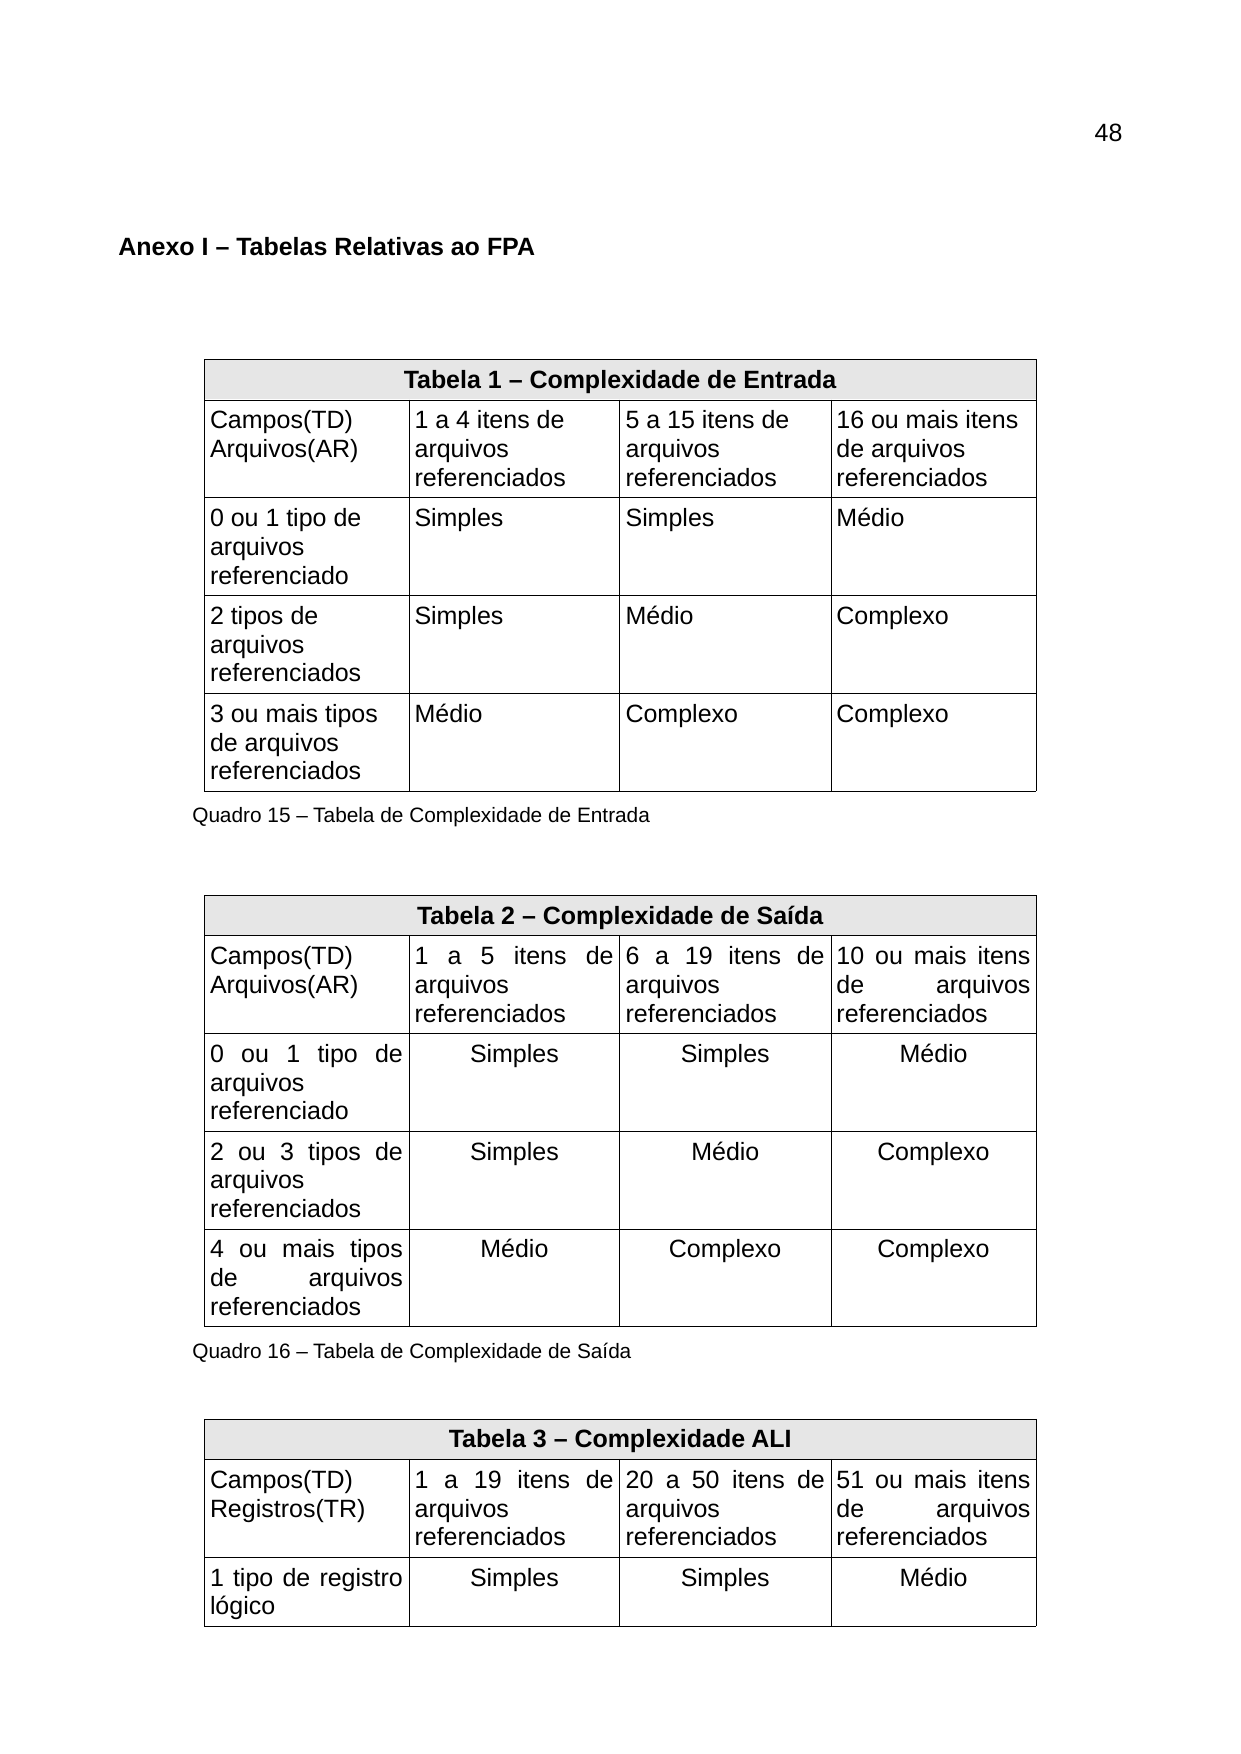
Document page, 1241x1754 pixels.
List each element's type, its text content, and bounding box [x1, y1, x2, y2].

table_cell Complexo [832, 694, 1036, 791]
table_cell Simples [620, 1558, 831, 1626]
table_cell Médio [620, 1132, 831, 1229]
table_cell Complexo [832, 1230, 1036, 1326]
table_cell Complexo [620, 694, 831, 791]
table_cell Médio [832, 1558, 1036, 1626]
table_cell 1 tipo de registro lógico [205, 1558, 409, 1626]
table_cell Médio [410, 1230, 619, 1326]
subtitle Anexo I – Tabelas Relativas ao FPA [118, 232, 1122, 260]
table_cell Simples [410, 596, 619, 693]
table_header Tabela 1 – Complexidade de Entrada [205, 360, 1036, 399]
table_cell Campos(TD) Registros(TR) [205, 1460, 409, 1557]
text Quadro 15 – Tabela de Complexidade de Entrada [118, 803, 1122, 827]
table_cell 5 a 15 itens de arquivos referenciados [620, 401, 831, 497]
table_cell 3 ou mais tipos de arquivos referenciados [205, 694, 409, 791]
table_cell 2 tipos de arquivos referenciados [205, 596, 409, 693]
table_cell Complexo [620, 1230, 831, 1326]
table_cell 51 ou mais itens de arquivos referenciados [832, 1460, 1036, 1557]
table_cell 6 a 19 itens de arquivos referenciados [620, 936, 831, 1033]
table_cell 10 ou mais itens de arquivos referenciados [832, 936, 1036, 1033]
table_cell Simples [620, 1034, 831, 1131]
table_cell 0 ou 1 tipo de arquivos referenciado [205, 498, 409, 595]
table_header Tabela 3 – Complexidade ALI [205, 1420, 1036, 1459]
table_cell Médio [832, 498, 1036, 595]
table_cell 4 ou mais tipos de arquivos referenciados [205, 1230, 409, 1326]
table_cell Médio [832, 1034, 1036, 1131]
table_cell Complexo [832, 596, 1036, 693]
table_cell Médio [620, 596, 831, 693]
table_cell Campos(TD) Arquivos(AR) [205, 936, 409, 1033]
table_cell Simples [410, 1034, 619, 1131]
table_cell 20 a 50 itens de arquivos referenciados [620, 1460, 831, 1557]
table_cell 0 ou 1 tipo de arquivos referenciado [205, 1034, 409, 1131]
table_header Tabela 2 – Complexidade de Saída [205, 896, 1036, 935]
table_cell 1 a 4 itens de arquivos referenciados [410, 401, 619, 497]
text Quadro 16 – Tabela de Complexidade de Saída [118, 1339, 1122, 1363]
table_cell 1 a 19 itens de arquivos referenciados [410, 1460, 619, 1557]
table_cell Simples [410, 498, 619, 595]
table_cell Campos(TD) Arquivos(AR) [205, 401, 409, 497]
table_cell 2 ou 3 tipos de arquivos referenciados [205, 1132, 409, 1229]
table_cell Simples [410, 1132, 619, 1229]
table_cell 16 ou mais itens de arquivos referenciados [832, 401, 1036, 497]
table_cell Médio [410, 694, 619, 791]
table_cell 1 a 5 itens de arquivos referenciados [410, 936, 619, 1033]
table_cell Simples [410, 1558, 619, 1626]
table_cell Complexo [832, 1132, 1036, 1229]
table_cell Simples [620, 498, 831, 595]
